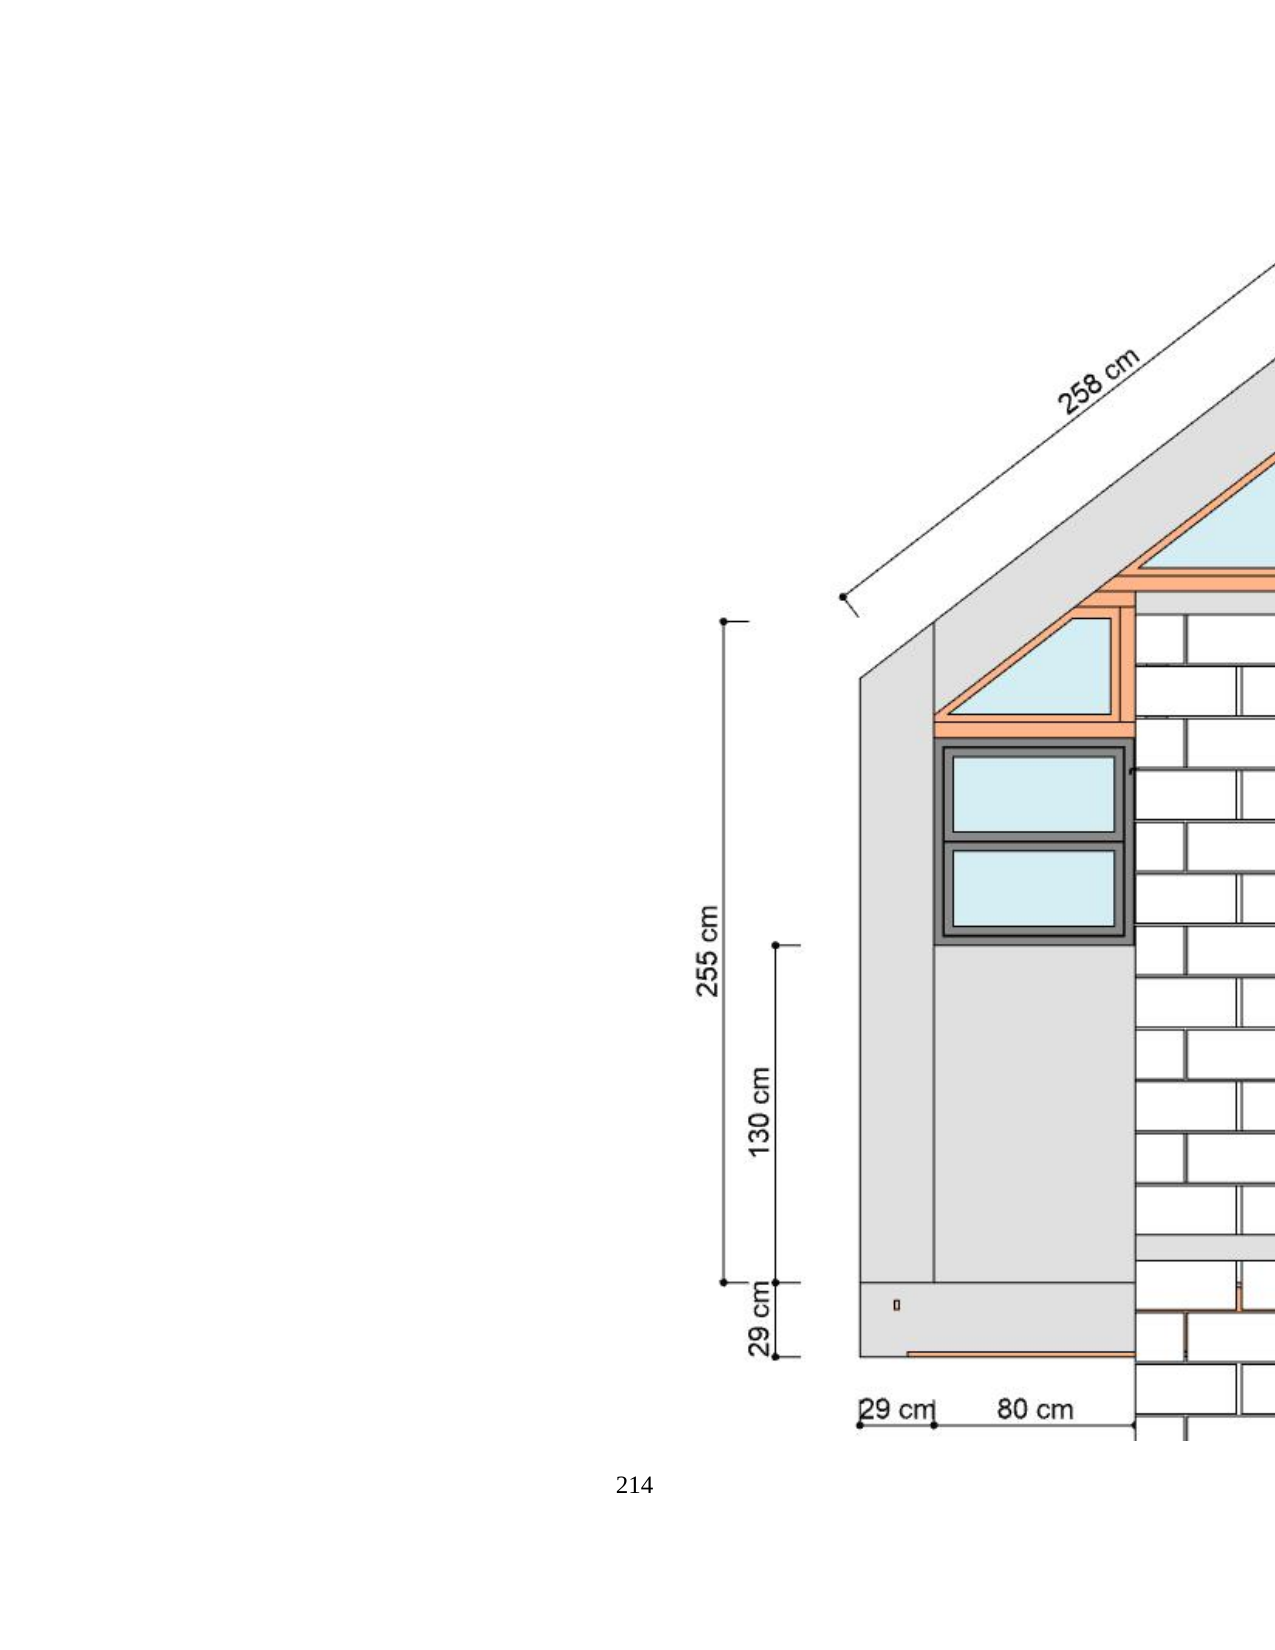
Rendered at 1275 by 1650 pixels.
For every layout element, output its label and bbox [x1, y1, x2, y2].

picture [150, 150, 1275, 1441]
